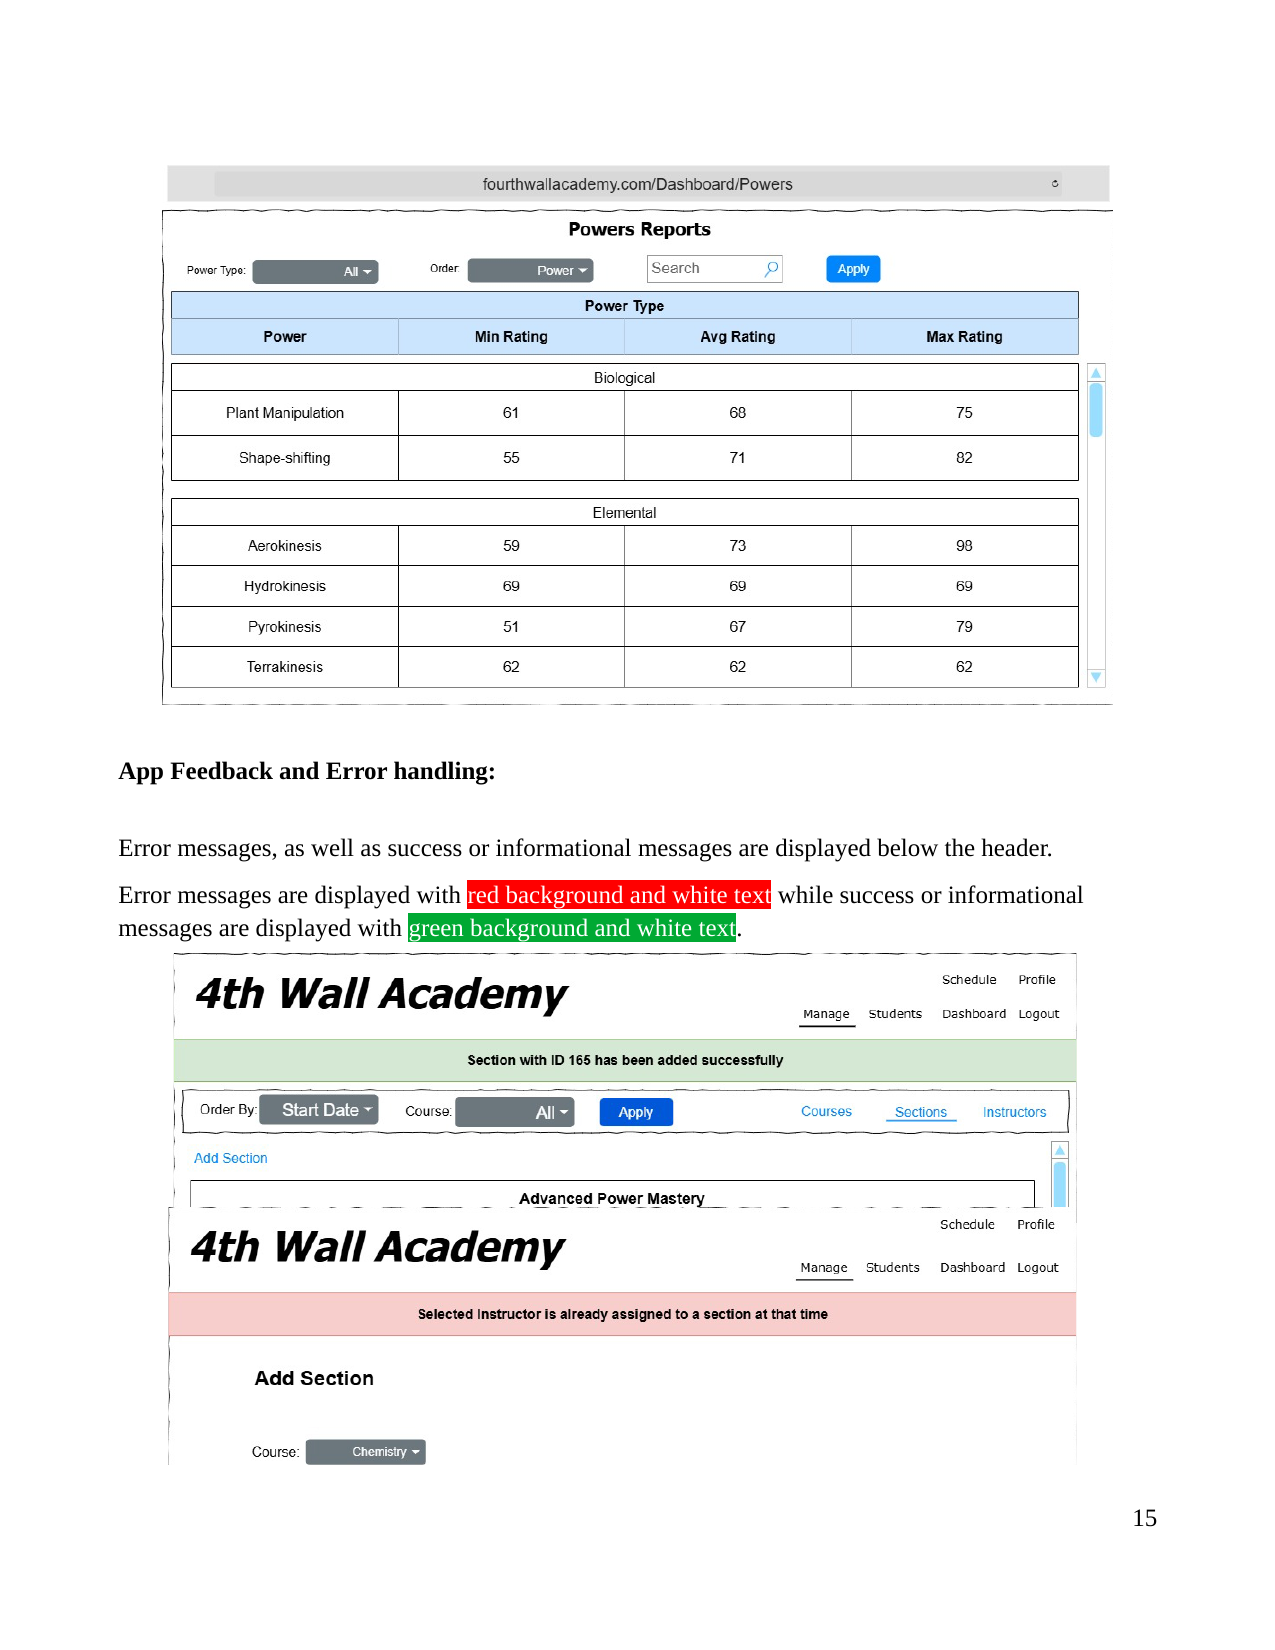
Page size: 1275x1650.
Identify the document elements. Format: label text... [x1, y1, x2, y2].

text Error messages, as well as success or informational messages are displayed below the header. [118, 833, 1157, 861]
text Error messages are displayed with red background and white text while success or informational messages are displayed with green background and white text. [118, 880, 1157, 942]
text App Feedback and Error handling: [118, 756, 1157, 785]
picture [162, 165, 1113, 705]
picture [168, 953, 1077, 1465]
